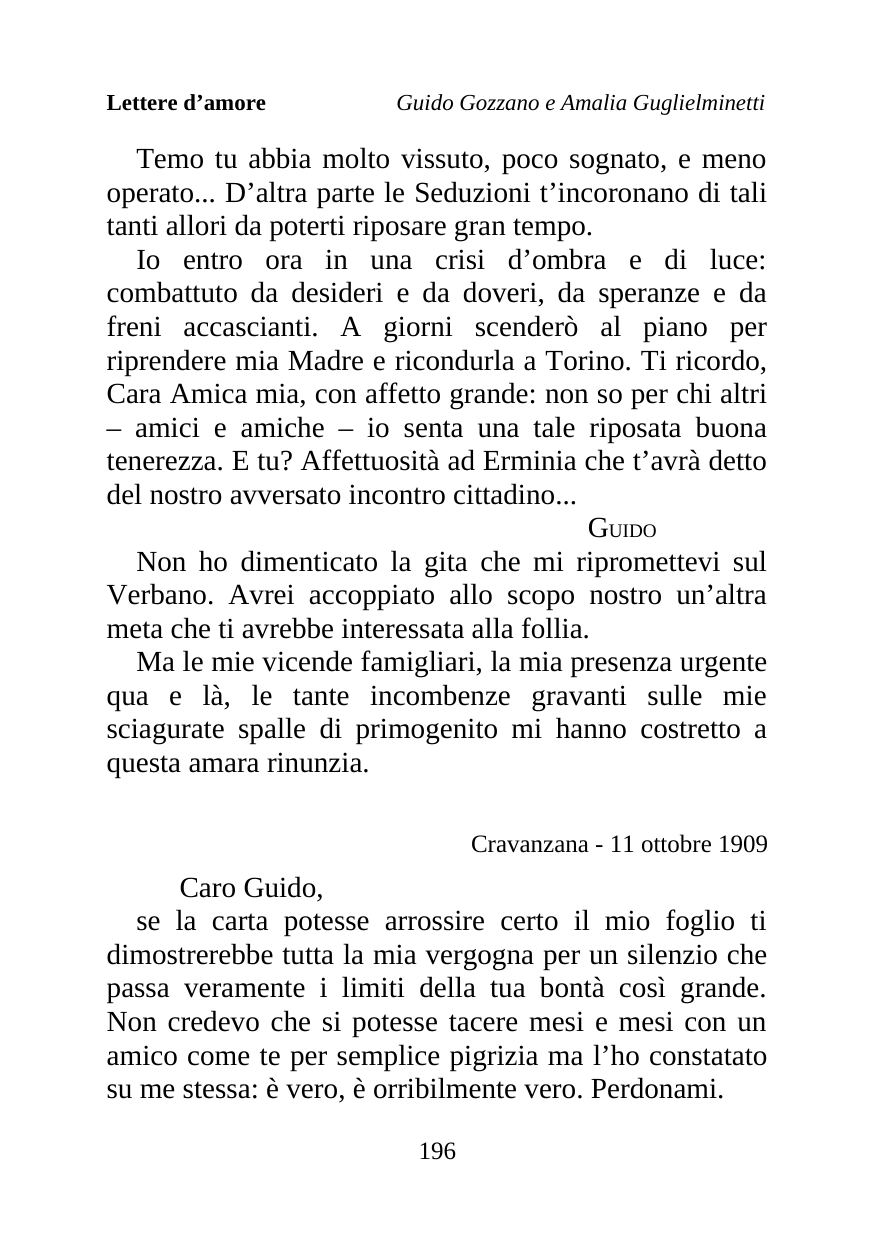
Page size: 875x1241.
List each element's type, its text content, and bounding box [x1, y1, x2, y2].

text Ma le mie vicende famigliari, la mia presenza urgente qua e là, le tante incombenze gravanti sulle mie sciagurate spalle di primogenito mi hanno costretto a questa amara rinunzia. [106, 644, 768, 779]
text Non ho dimenticato la gita che mi ripromettevi sul Verbano. Avrei accoppiato allo scopo nostro un’altra meta che ti avrebbe interessata alla follia. [106, 544, 768, 644]
text Cravanzana - 11 ottobre 1909 [106, 829, 768, 857]
text Guido [588, 510, 768, 544]
text se la carta potesse arrossire certo il mio foglio ti dimostrerebbe tutta la mia vergogna per un silenzio che passa veramente i limiti della tua bontà così grande. Non credevo che si potesse tacere mesi e mesi con un amico come te per semplice pigrizia ma l’ho constatato su me stessa: è vero, è orribilmente vero. Perdonami. [106, 903, 768, 1105]
text Caro Guido, [106, 870, 768, 903]
text Io entro ora in una crisi d’ombra e di luce: combattuto da desideri e da doveri, da speranze e da freni accascianti. A giorni scenderò al piano per riprendere mia Madre e ricondurla a Torino. Ti ricordo, Cara Amica mia, con affetto grande: non so per chi altri – amici e amiche – io senta una tale riposata buona tenerezza. E tu? Affettuosità ad Erminia che t’avrà detto del nostro avversato incontro cittadino... [106, 242, 768, 510]
text Temo tu abbia molto vissuto, poco sognato, e meno operato... D’altra parte le Seduzioni t’incoronano di tali tanti allori da poterti riposare gran tempo. [106, 141, 768, 242]
